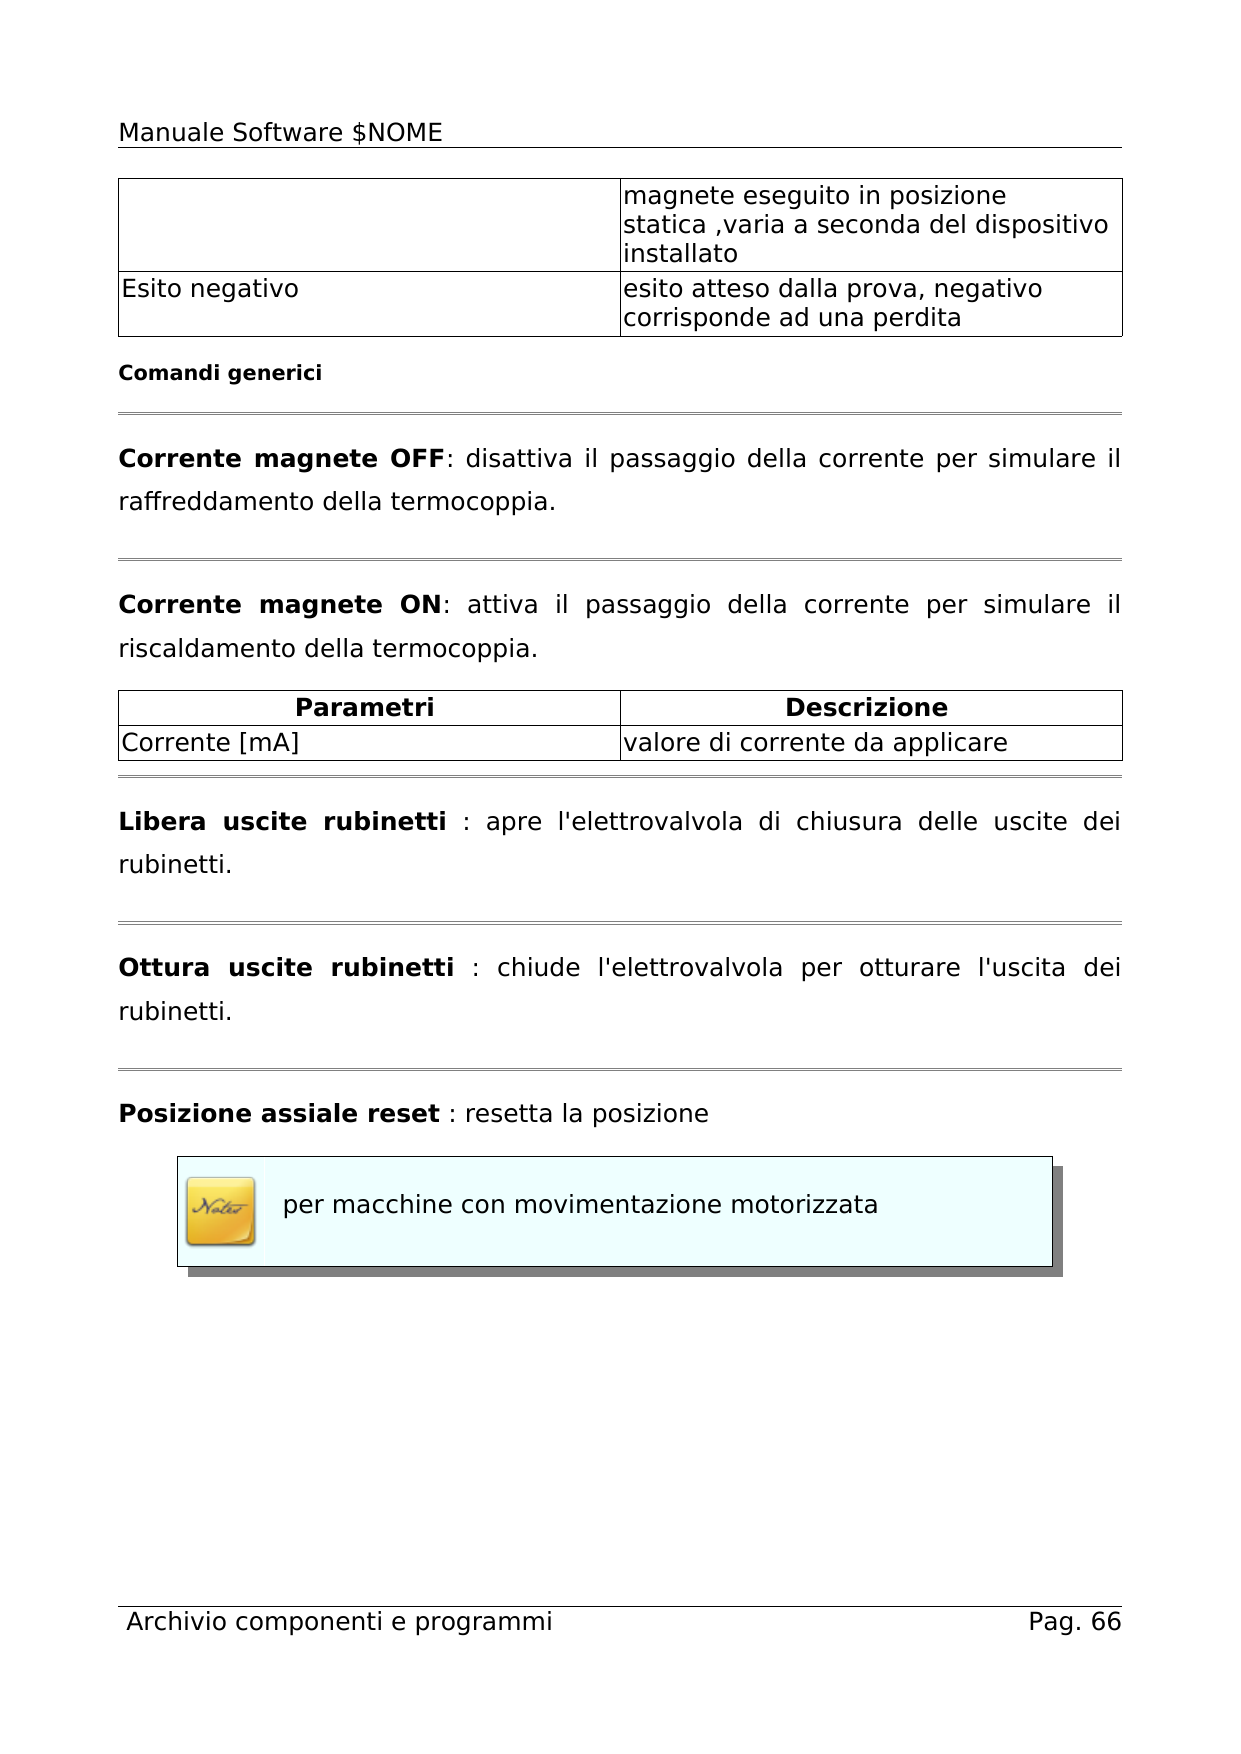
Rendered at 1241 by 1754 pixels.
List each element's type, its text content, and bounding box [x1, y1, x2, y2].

table_header [178, 1157, 264, 1266]
text Corrente magnete ON: attiva il passaggio della corrente per simulare il riscaldamento della termocoppia. [118, 590, 1122, 663]
table_cell Esito negativo [119, 272, 620, 336]
text Ottura uscite rubinetti : chiude l'elettrovalvola per otturare l'uscita dei rubinetti. [118, 953, 1122, 1026]
text Posizione assiale reset : resetta la posizione [118, 1099, 1122, 1129]
picture [183, 1173, 259, 1249]
table_cell magnete eseguito in posizione statica ,varia a seconda del dispositivo installato [621, 179, 1122, 271]
table_cell Corrente [mA] [119, 726, 620, 760]
text Libera uscite rubinetti : apre l'elettrovalvola di chiusura delle uscite dei rubinetti. [118, 807, 1122, 880]
table_header Descrizione [621, 691, 1122, 725]
table_cell [119, 179, 620, 271]
table_cell esito atteso dalla prova, negativo corrisponde ad una perdita [621, 272, 1122, 336]
subtitle Comandi generici [118, 361, 1122, 385]
table_header per macchine con movimentazione motorizzata [265, 1157, 1052, 1266]
table_cell valore di corrente da applicare [621, 726, 1122, 760]
table_header Parametri [119, 691, 620, 725]
text Corrente magnete OFF: disattiva il passaggio della corrente per simulare il raffreddamento della termocoppia. [118, 444, 1122, 517]
